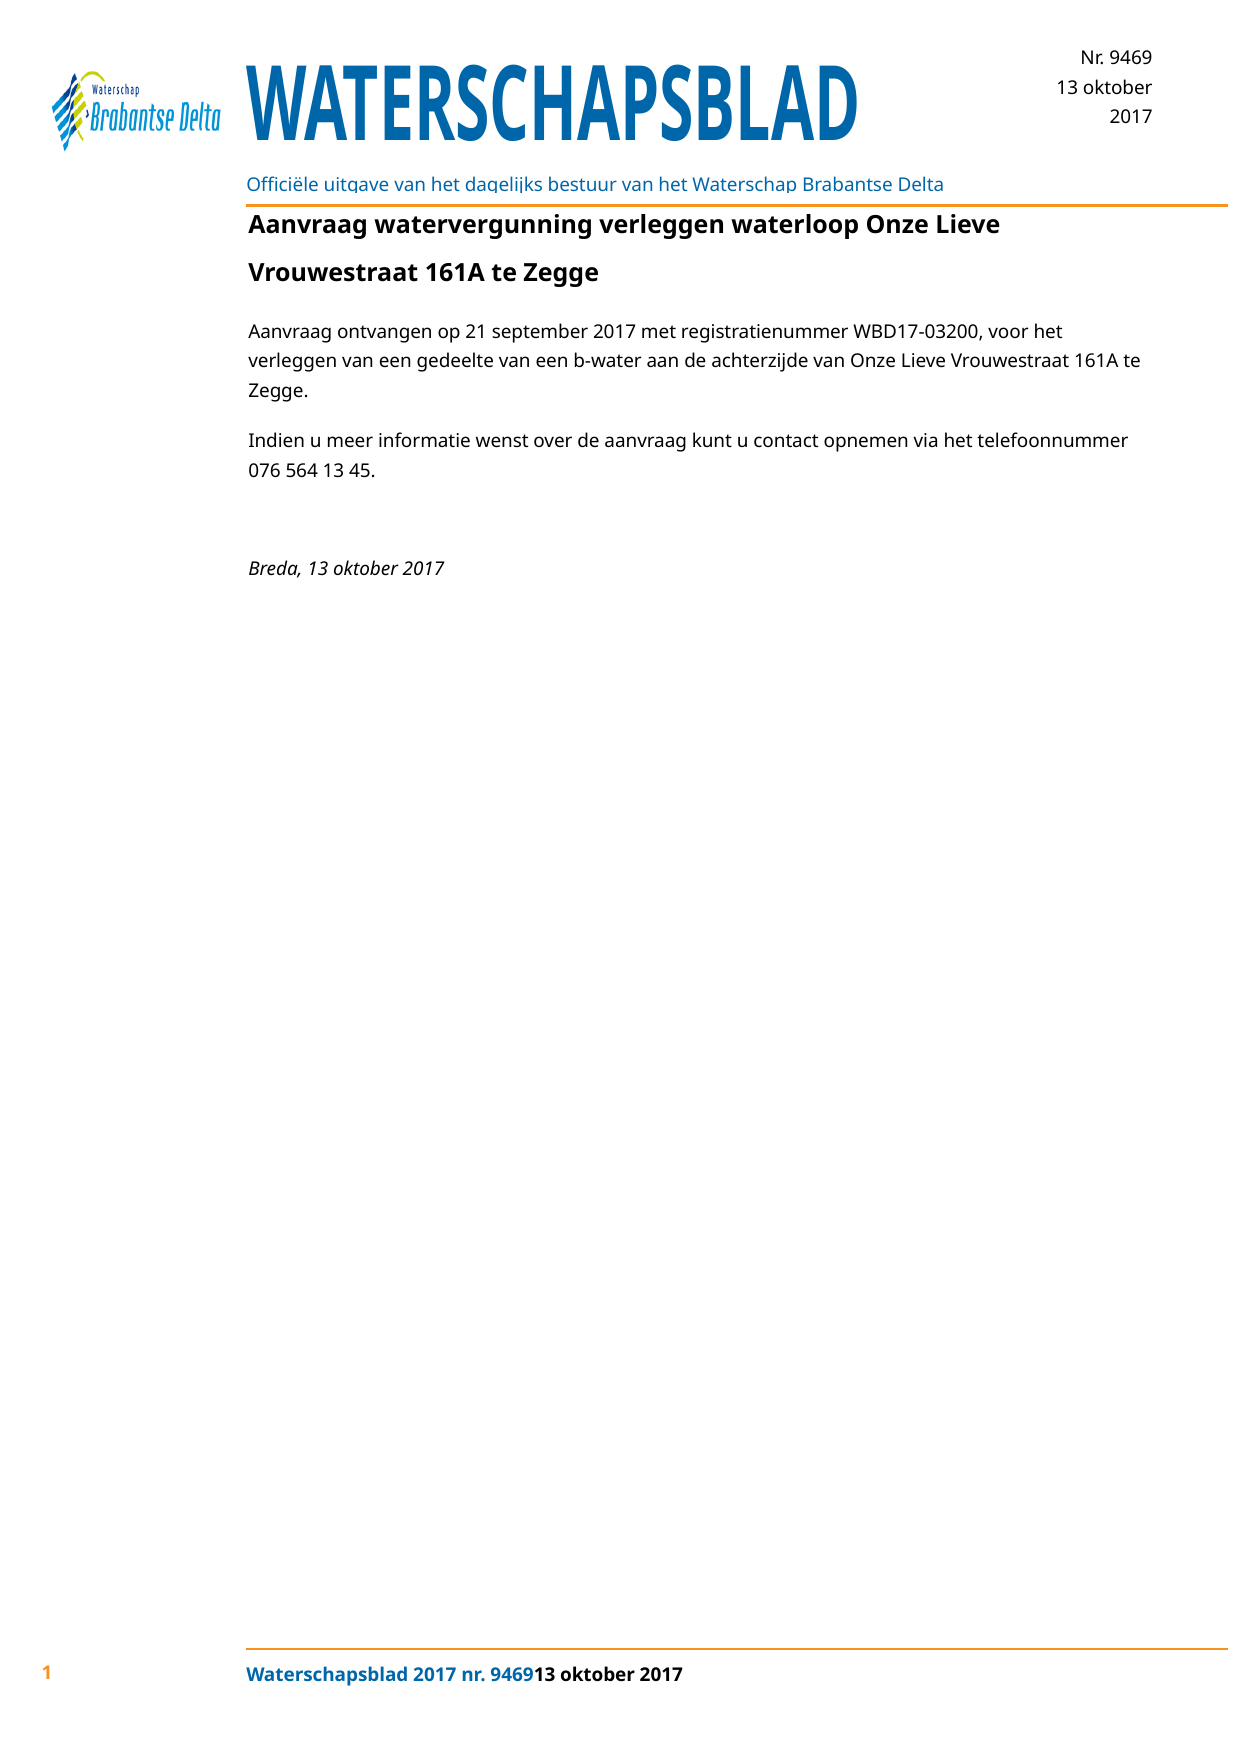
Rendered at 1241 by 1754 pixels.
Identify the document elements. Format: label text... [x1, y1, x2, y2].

text Breda, 13 oktober 2017 [248, 555, 1152, 581]
text Aanvraag ontvangen op 21 september 2017 met registratienummer WBD17-03200, voor het verleggen van een gedeelte van een b-water aan de achterzijde van Onze Lieve Vrouwestraat 161A te Zegge. [248, 318, 1152, 403]
picture [41, 47, 231, 172]
text Indien u meer informatie wenst over de aanvraag kunt u contact opnemen via het telefoonnummer 076 564 13 45. [248, 427, 1152, 483]
text Aanvraag watervergunning verleggen waterloop Onze Lieve Vrouwestraat 161A te Zegge [248, 207, 1152, 288]
